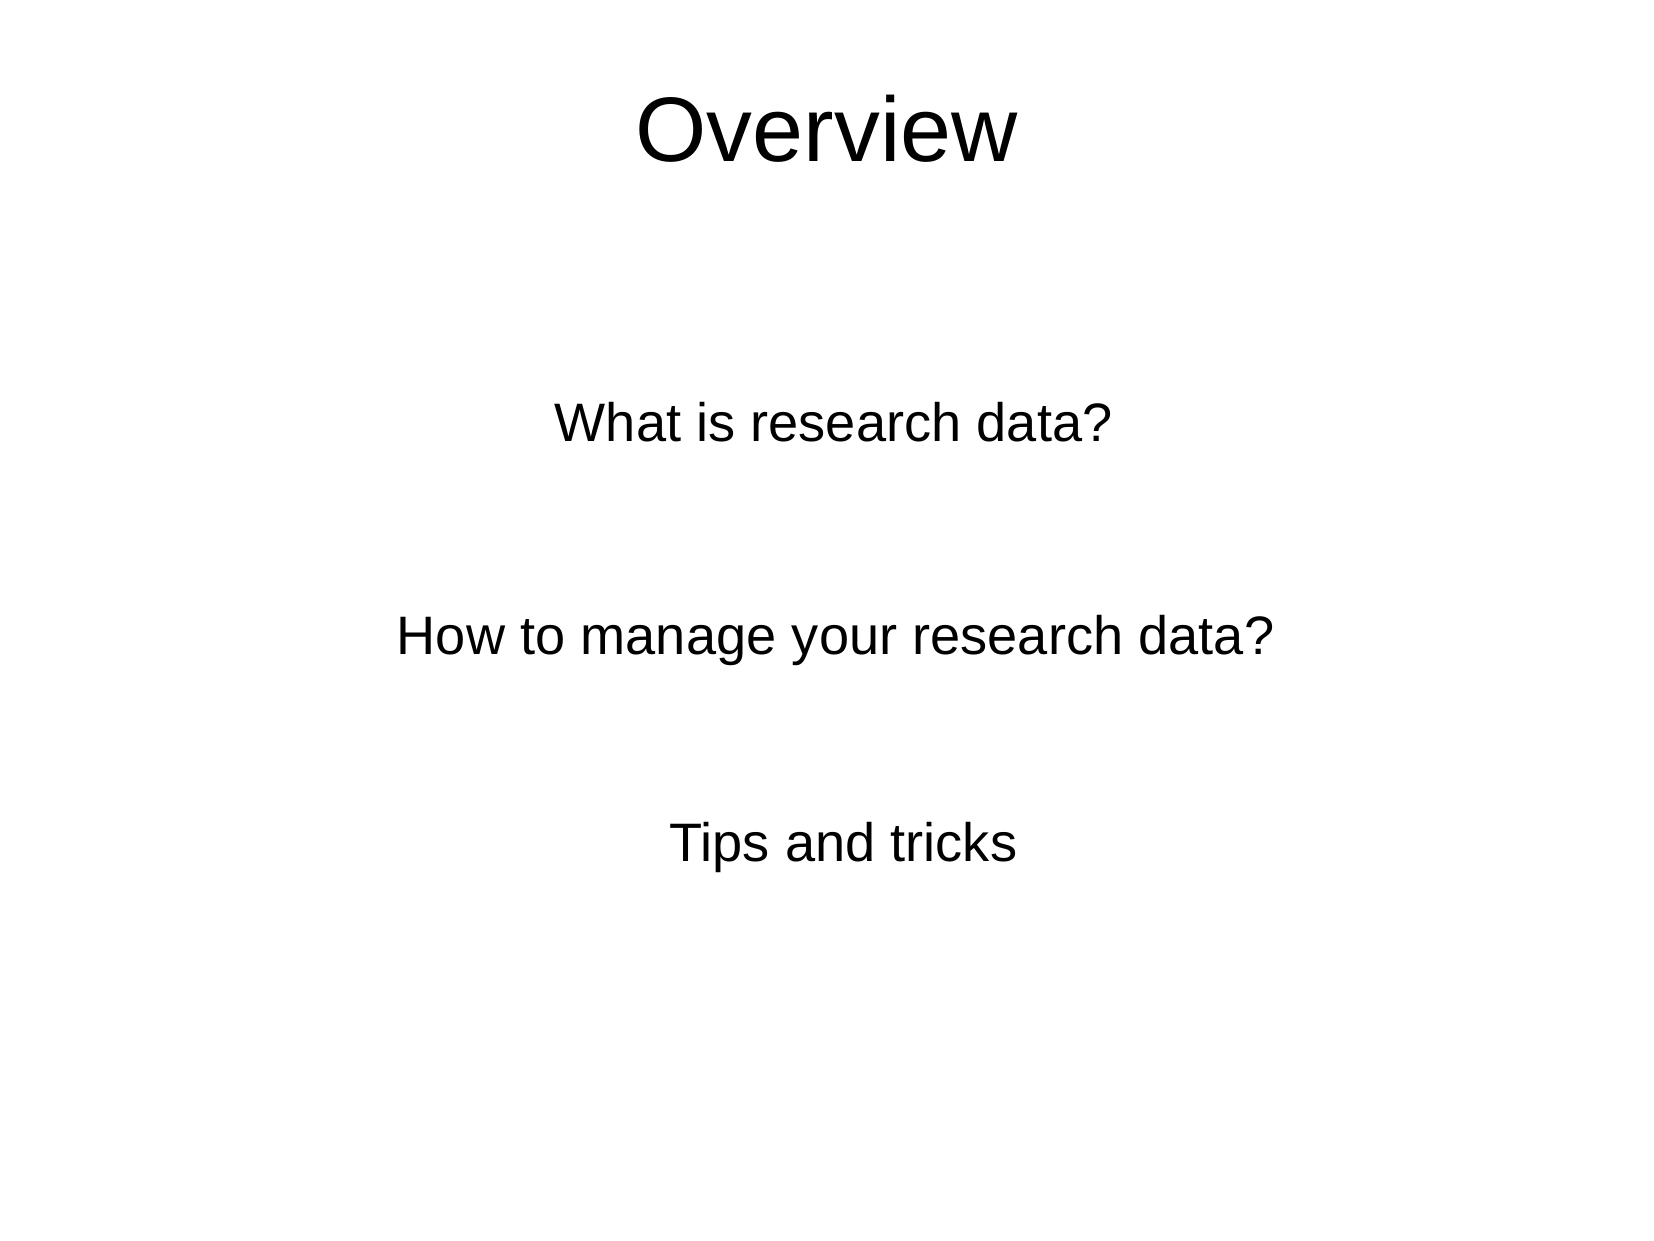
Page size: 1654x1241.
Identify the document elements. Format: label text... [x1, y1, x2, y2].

title Tips and tricks [639, 781, 1049, 903]
title Overview [82, 25, 1571, 233]
title How to manage your research data? [326, 575, 1347, 697]
title What is research data? [507, 370, 1161, 476]
